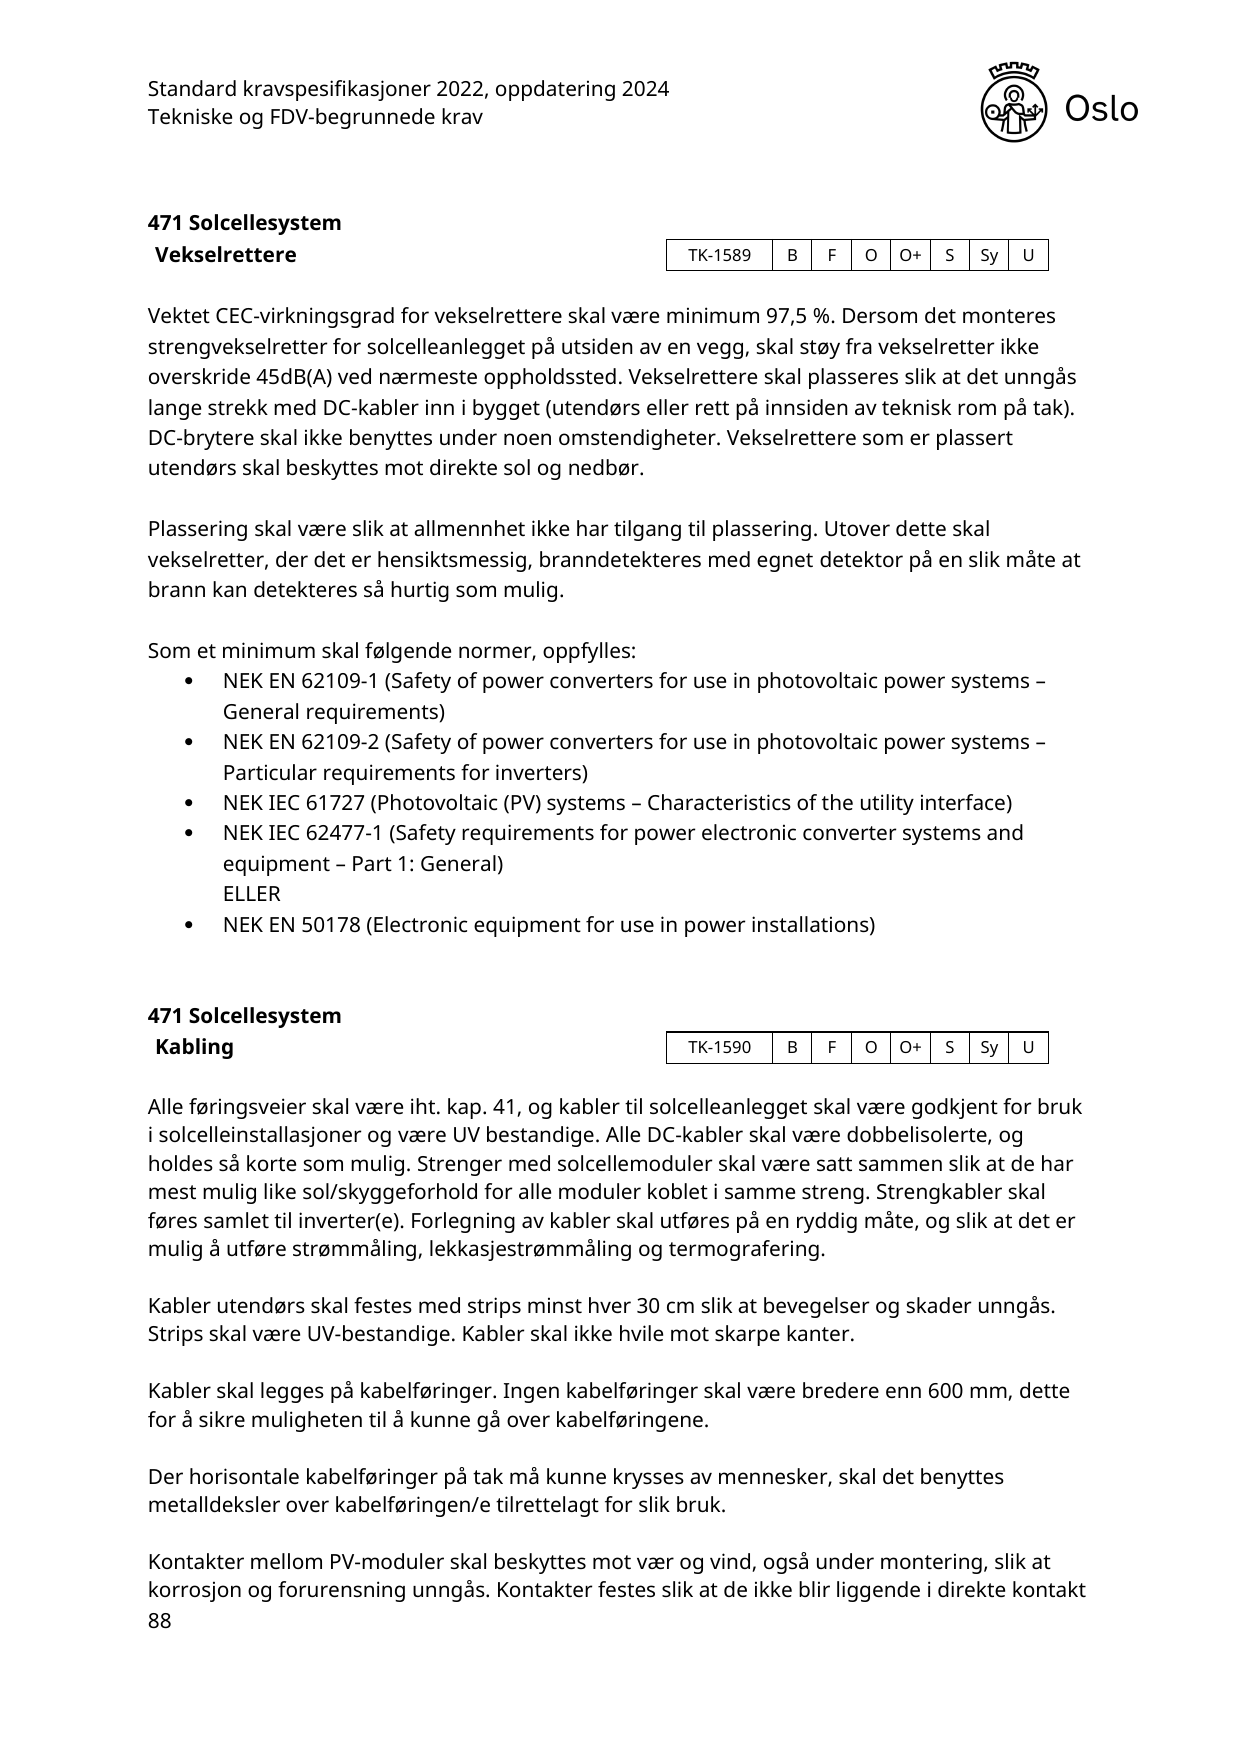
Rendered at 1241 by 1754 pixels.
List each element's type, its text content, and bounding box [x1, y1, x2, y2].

list NEK EN 62109-1 (Safety of power converters for use in photovoltaic power systems – General requirements) [185, 666, 1093, 725]
table_header B [773, 240, 811, 270]
list ELLER [223, 879, 1093, 908]
text 471 Solcellesystem [148, 208, 1093, 237]
table_header F [812, 240, 851, 270]
table_header Kabling [148, 1031, 666, 1063]
list NEK EN 62109-2 (Safety of power converters for use in photovoltaic power systems – Particular requirements for inverters) [185, 727, 1093, 786]
table_header S [931, 240, 969, 270]
text Kabler skal legges på kabelføringer. Ingen kabelføringer skal være bredere enn 600 mm, dette for å sikre muligheten til å kunne gå over kabelføringene. [148, 1376, 1093, 1433]
table_header TK-1589 [667, 240, 772, 270]
table_header F [812, 1033, 851, 1063]
list NEK EN 50178 (Electronic equipment for use in power installations) [185, 910, 1093, 938]
table_header U [1009, 1033, 1048, 1063]
list NEK IEC 61727 (Photovoltaic (PV) systems – Characteristics of the utility interface) [185, 788, 1093, 817]
table_header O [852, 240, 890, 270]
table_header TK-1590 [667, 1033, 772, 1063]
text Kabler utendørs skal festes med strips minst hver 30 cm slik at bevegelser og skader unngås. Strips skal være UV-bestandige. Kabler skal ikke hvile mot skarpe kanter. [148, 1291, 1093, 1348]
list NEK IEC 62477-1 (Safety requirements for power electronic converter systems and equipment – Part 1: General) [185, 818, 1093, 877]
text Vektet CEC-virkningsgrad for vekselrettere skal være minimum 97,5 %. Dersom det monteres strengvekselretter for solcelleanlegget på utsiden av en vegg, skal støy fra vekselretter ikke overskride 45dB(A) ved nærmeste oppholdssted. Vekselrettere skal plasseres slik at det unngås lange strekk med DC-kabler inn i bygget (utendørs eller rett på innsiden av teknisk rom på tak). DC-brytere skal ikke benyttes under noen omstendigheter. Vekselrettere som er plassert utendørs skal beskyttes mot direkte sol og nedbør. [148, 301, 1093, 482]
table_header S [931, 1033, 969, 1063]
text Som et minimum skal følgende normer, oppfylles: [148, 636, 1093, 664]
text Kontakter mellom PV-moduler skal beskyttes mot vær og vind, også under montering, slik at korrosjon og forurensning unngås. Kontakter festes slik at de ikke blir liggende i direkte kontakt [148, 1547, 1093, 1604]
table_header B [773, 1033, 811, 1063]
table_header O+ [891, 1033, 930, 1063]
text Der horisontale kabelføringer på tak må kunne krysses av mennesker, skal det benyttes metalldeksler over kabelføringen/e tilrettelagt for slik bruk. [148, 1462, 1093, 1519]
text 471 Solcellesystem [148, 1001, 1093, 1029]
table_header Sy [970, 240, 1008, 270]
text Alle føringsveier skal være iht. kap. 41, og kabler til solcelleanlegget skal være godkjent for bruk i solcelleinstallasjoner og være UV bestandige. Alle DC-kabler skal være dobbelisolerte, og holdes så korte som mulig. Strenger med solcellemoduler skal være satt sammen slik at de har mest mulig like sol/skyggeforhold for alle moduler koblet i samme streng. Strengkabler skal føres samlet til inverter(e). Forlegning av kabler skal utføres på en ryddig måte, og slik at det er mulig å utføre strømmåling, lekkasjestrømmåling og termografering. [148, 1092, 1093, 1263]
table_header O+ [891, 240, 930, 270]
table_header Vekselrettere [148, 239, 666, 270]
table_header Sy [970, 1033, 1008, 1063]
table_header O [852, 1033, 890, 1063]
table_header U [1009, 240, 1048, 270]
text Plassering skal være slik at allmennhet ikke har tilgang til plassering. Utover dette skal vekselretter, der det er hensiktsmessig, branndetekteres med egnet detektor på en slik måte at brann kan detekteres så hurtig som mulig. [148, 514, 1093, 604]
